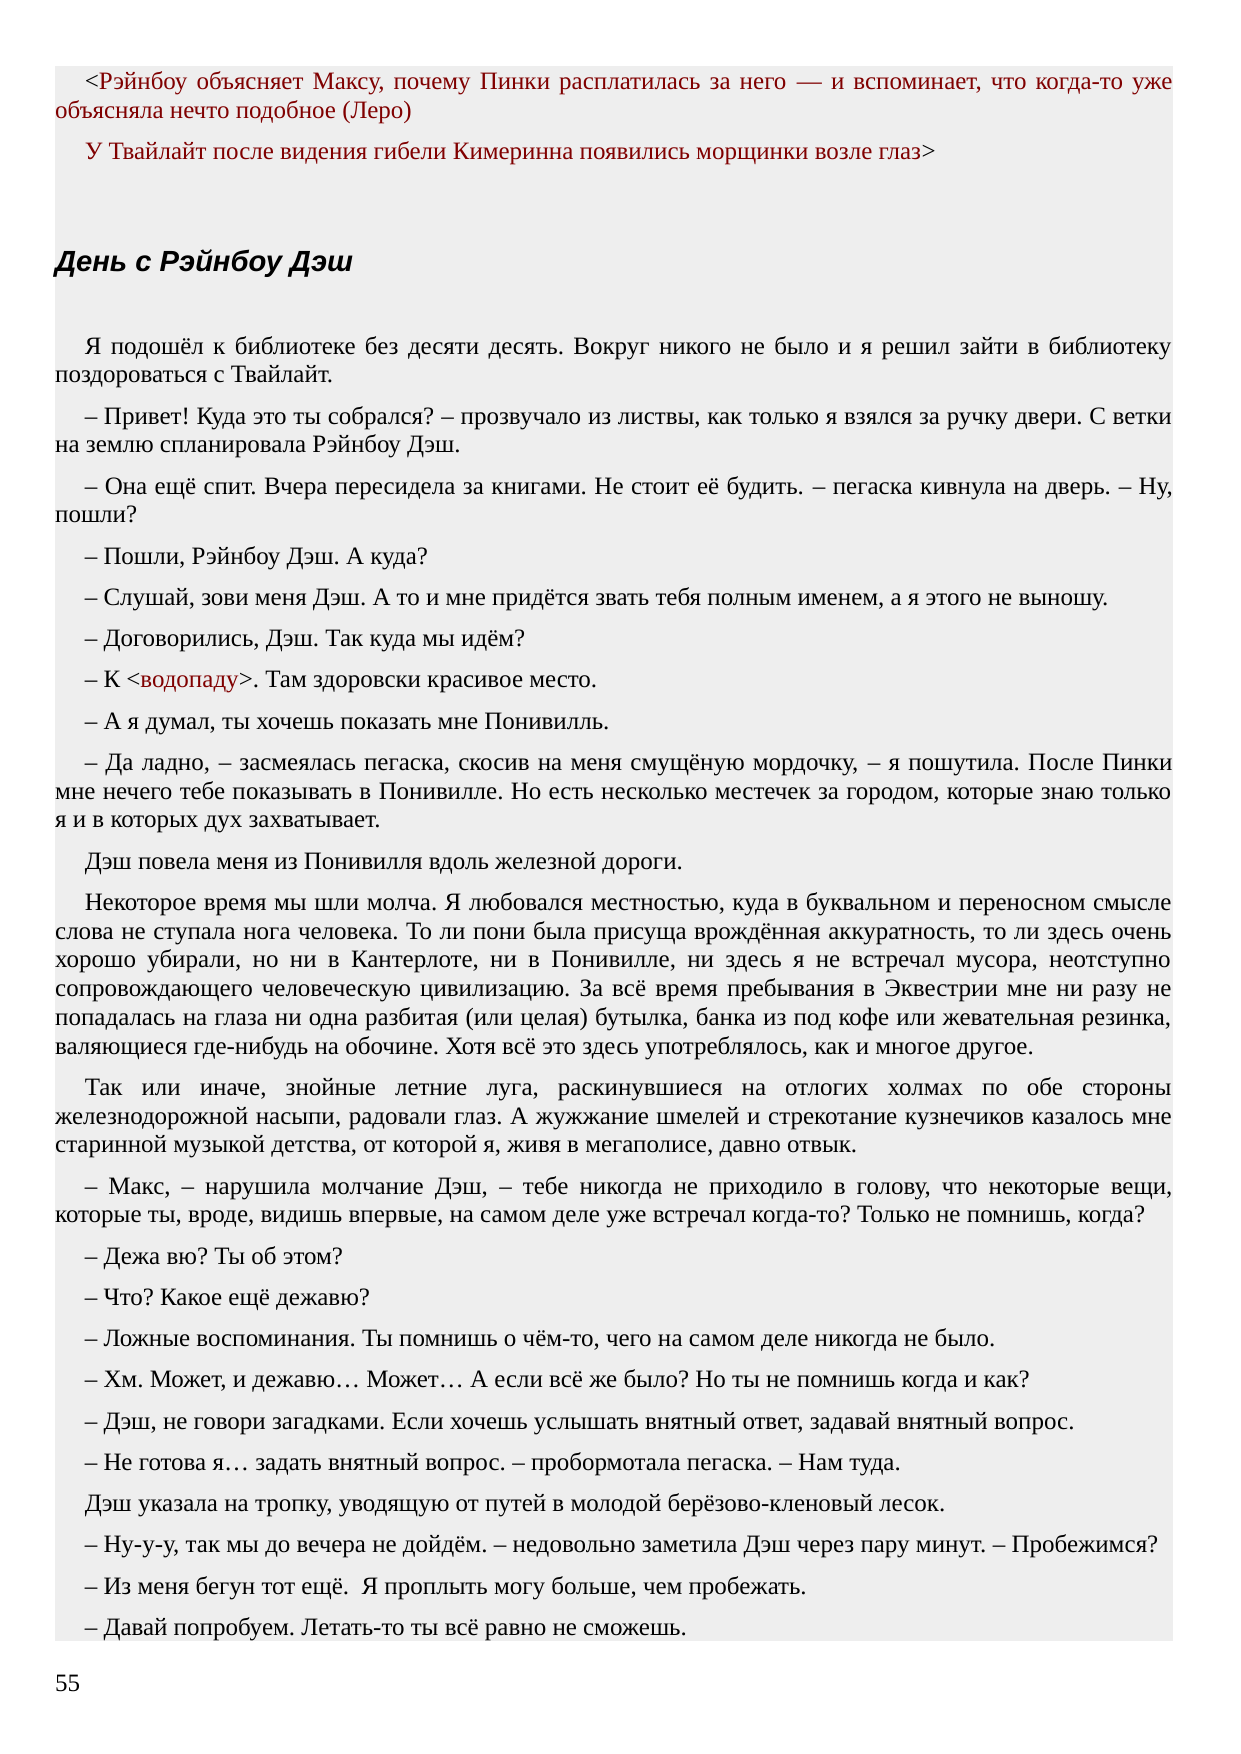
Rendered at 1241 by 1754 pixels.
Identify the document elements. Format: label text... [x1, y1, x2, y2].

text Некоторое время мы шли молча. Я любовался местностью, куда в буквальном и переносном смысле слова не ступала нога человека. То ли пони была присуща врождённая аккуратность, то ли здесь очень хорошо убирали, но ни в Кантерлоте, ни в Понивилле, ни здесь я не встречал мусора, неотступно сопровождающего человеческую цивилизацию. За всё время пребывания в Эквестрии мне ни разу не попадалась на глаза ни одна разбитая (или целая) бутылка, банка из под кофе или жевательная резинка, валяющиеся где-нибудь на обочине. Хотя всё это здесь употреблялось, как и многое другое. [55, 887, 1173, 1059]
text – Ложные воспоминания. Ты помнишь о чём-то, чего на самом деле никогда не было. [55, 1323, 1173, 1352]
text Дэш указала на тропку, уводящую от путей в молодой берёзово-кленовый лесок. [55, 1488, 1173, 1517]
text У Твайлайт после видения гибели Кимеринна появились морщинки возле глаз> [55, 136, 1173, 165]
text Так или иначе, знойные летние луга, раскинувшиеся на отлогих холмах по обе стороны железнодорожной насыпи, радовали глаз. А жужжание шмелей и стрекотание кузнечиков казалось мне старинной музыкой детства, от которой я, живя в мегаполисе, давно отвык. [55, 1072, 1173, 1158]
text – Из меня бегун тот ещё. Я проплыть могу больше, чем пробежать. [55, 1571, 1173, 1599]
text – Макс, – нарушила молчание Дэш, – тебе никогда не приходило в голову, что некоторые вещи, которые ты, вроде, видишь впервые, на самом деле уже встречал когда-то? Только не помнишь, когда? [55, 1171, 1173, 1228]
text – Пошли, Рэйнбоу Дэш. А куда? [55, 541, 1173, 569]
text – Да ладно, – засмеялась пегаска, скосив на меня смущёную мордочку, – я пошутила. После Пинки мне нечего тебе показывать в Понивилле. Но есть несколько местечек за городом, которые знаю только я и в которых дух захватывает. [55, 747, 1173, 833]
text – Давай попробуем. Летать-то ты всё равно не сможешь. [55, 1612, 1173, 1641]
text – Хм. Может, и дежавю… Может… А если всё же было? Но ты не помнишь когда и как? [55, 1364, 1173, 1393]
text Я подошёл к библиотеке без десяти десять. Вокруг никого не было и я решил зайти в библиотеку поздороваться с Твайлайт. [55, 331, 1173, 388]
text – Дежа вю? Ты об этом? [55, 1241, 1173, 1269]
text – Слушай, зови меня Дэш. А то и мне придётся звать тебя полным именем, а я этого не выношу. [55, 582, 1173, 611]
text – Что? Какое ещё дежавю? [55, 1282, 1173, 1311]
subtitle День с Рэйнбоу Дэш [55, 243, 1173, 277]
text – Ну-у-у, так мы до вечера не дойдём. – недовольно заметила Дэш через пару минут. – Пробежимся? [55, 1529, 1173, 1558]
text Дэш повела меня из Понивилля вдоль железной дороги. [55, 846, 1173, 874]
text – Договорились, Дэш. Так куда мы идём? [55, 623, 1173, 652]
text – Она ещё спит. Вчера пересидела за книгами. Не стоит её будить. – пегаска кивнула на дверь. – Ну, пошли? [55, 471, 1173, 528]
text – А я думал, ты хочешь показать мне Понивилль. [55, 706, 1173, 734]
text – Дэш, не говори загадками. Если хочешь услышать внятный ответ, задавай внятный вопрос. [55, 1406, 1173, 1434]
text – Привет! Куда это ты собрался? – прозвучало из листвы, как только я взялся за ручку двери. С ветки на землю спланировала Рэйнбоу Дэш. [55, 401, 1173, 458]
text – Не готова я… задать внятный вопрос. – пробормотала пегаска. – Нам туда. [55, 1447, 1173, 1476]
text – К <водопаду>. Там здоровски красивое место. [55, 664, 1173, 693]
text <Рэйнбоу объясняет Максу, почему Пинки расплатилась за него — и вспоминает, что когда-то уже объясняла нечто подобное (Леро) [55, 66, 1173, 123]
